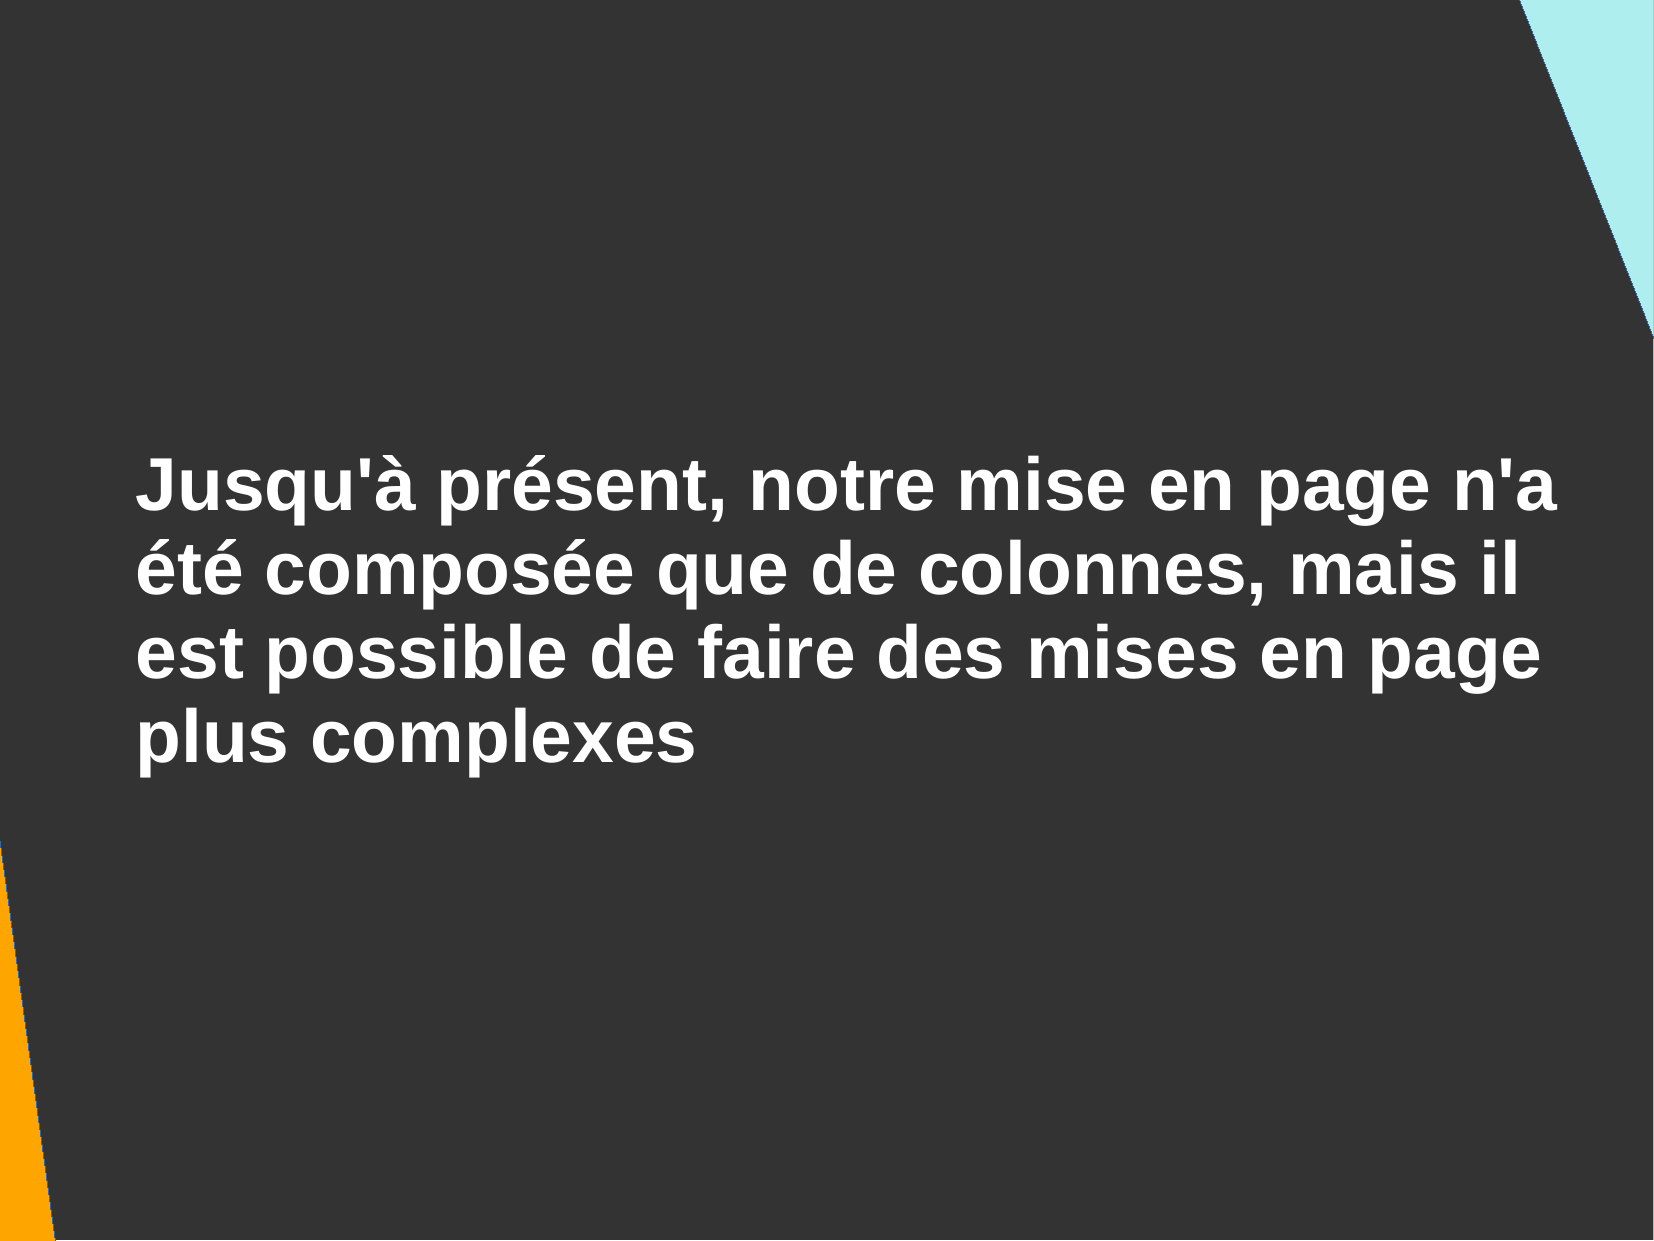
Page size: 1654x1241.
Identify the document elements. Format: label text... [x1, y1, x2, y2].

text_box [0, 840, 56, 1241]
text_box [1519, 0, 1654, 339]
list Jusqu'à présent, notre mise en page n'a été composée que de colonnes, mais il est possible de faire des mises en page plus complexes [64, 442, 1589, 798]
